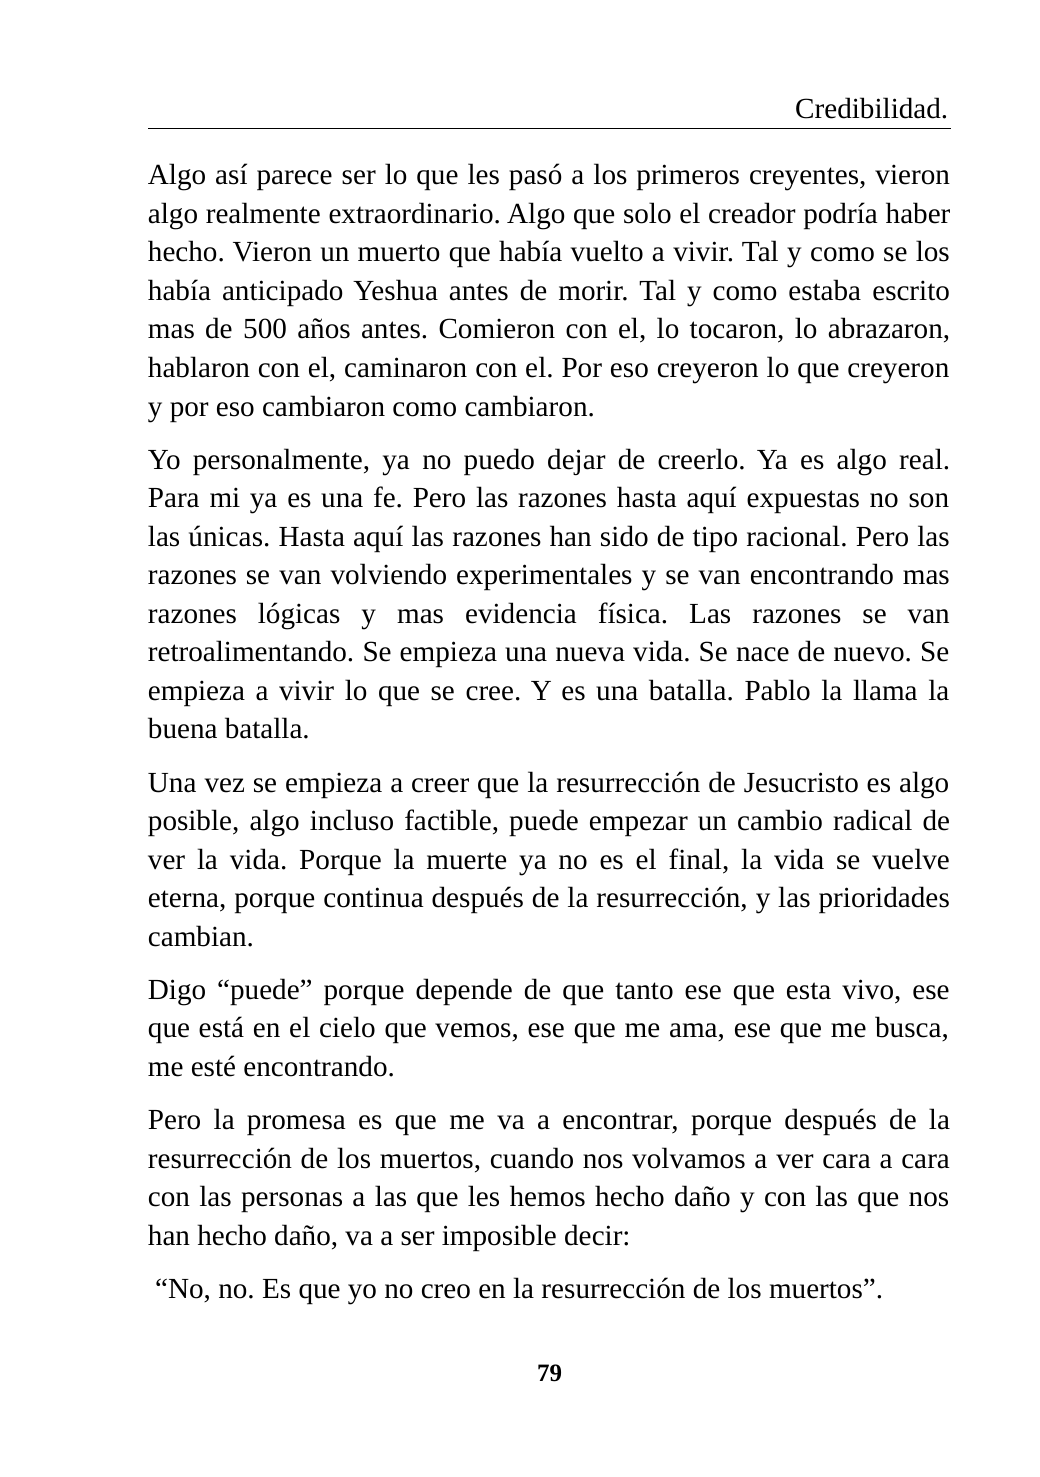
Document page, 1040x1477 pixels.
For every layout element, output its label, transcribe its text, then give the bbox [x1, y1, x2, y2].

text Pero la promesa es que me va a encontrar, porque después de la resurrección de los muertos, cuando nos volvamos a ver cara a cara con las personas a las que les hemos hecho daño y con las que nos han hecho daño, va a ser imposible decir: [148, 1102, 951, 1251]
text “No, no. Es que yo no creo en la resurrección de los muertos”. [148, 1271, 951, 1304]
text Algo así parece ser lo que les pasó a los primeros creyentes, vieron algo realmente extraordinario. Algo que solo el creador podría haber hecho. Vieron un muerto que había vuelto a vivir. Tal y como se los había anticipado Yeshua antes de morir. Tal y como estaba escrito mas de 500 años antes. Comieron con el, lo tocaron, lo abrazaron, hablaron con el, caminaron con el. Por eso creyeron lo que creyeron y por eso cambiaron como cambiaron. [148, 157, 951, 422]
text Una vez se empieza a creer que la resurrección de Jesucristo es algo posible, algo incluso factible, puede empezar un cambio radical de ver la vida. Porque la muerte ya no es el final, la vida se vuelve eterna, porque continua después de la resurrección, y las prioridades cambian. [148, 765, 951, 952]
text Yo personalmente, ya no puedo dejar de creerlo. Ya es algo real. Para mi ya es una fe. Pero las razones hasta aquí expuestas no son las únicas. Hasta aquí las razones han sido de tipo racional. Pero las razones se van volviendo experimentales y se van encontrando mas razones lógicas y mas evidencia física. Las razones se van retroalimentando. Se empieza una nueva vida. Se nace de nuevo. Se empieza a vivir lo que se cree. Y es una batalla. Pablo la llama la buena batalla. [148, 442, 951, 745]
text Digo “puede” porque depende de que tanto ese que esta vivo, ese que está en el cielo que vemos, ese que me ama, ese que me busca, me esté encontrando. [148, 972, 951, 1083]
